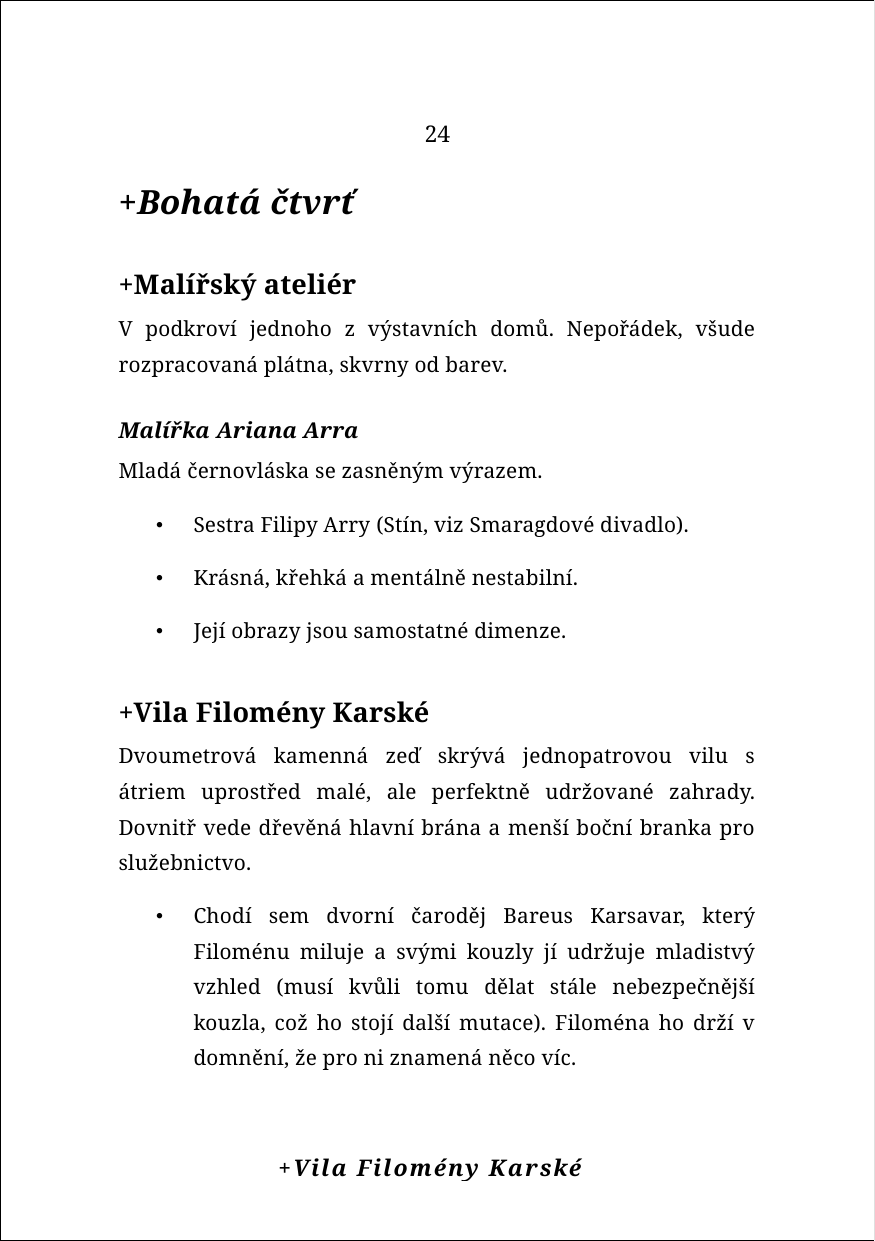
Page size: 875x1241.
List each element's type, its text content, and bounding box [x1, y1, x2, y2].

subtitle +Bohatá čtvrť [118, 179, 756, 224]
list Krásná, křehká a mentálně nestabilní. [156, 563, 756, 591]
list Sestra Filipy Arry (Stín, viz Smaragdové divadlo). [156, 510, 756, 538]
subtitle +Malířský ateliér [118, 266, 756, 303]
text V podkroví jednoho z výstavních domů. Nepořádek, všude rozpracovaná plátna, skvrny od barev. [118, 314, 756, 378]
subtitle Malířka Ariana Arra [118, 415, 756, 445]
text Mladá černovláska se zasněným výrazem. [118, 456, 756, 485]
subtitle +Vila Filomény Karské [118, 693, 756, 730]
text Dvoumetrová kamenná zeď skrývá jednopatrovou vilu s átriem uprostřed malé, ale perfektně udržované zahrady. Dovnitř vede dřevěná hlavní brána a menší boční branka pro služebnictvo. [118, 742, 756, 877]
list Její obrazy jsou samostatné dimenze. [156, 616, 756, 644]
list Chodí sem dvorní čaroděj Bareus Karsavar, který Filoménu miluje a svými kouzly jí udržuje mladistvý vzhled (musí kvůli tomu dělat stále nebezpečnější kouzla, což ho stojí další mutace). Filoména ho drží v domnění, že pro ni znamená něco víc. [156, 901, 756, 1072]
